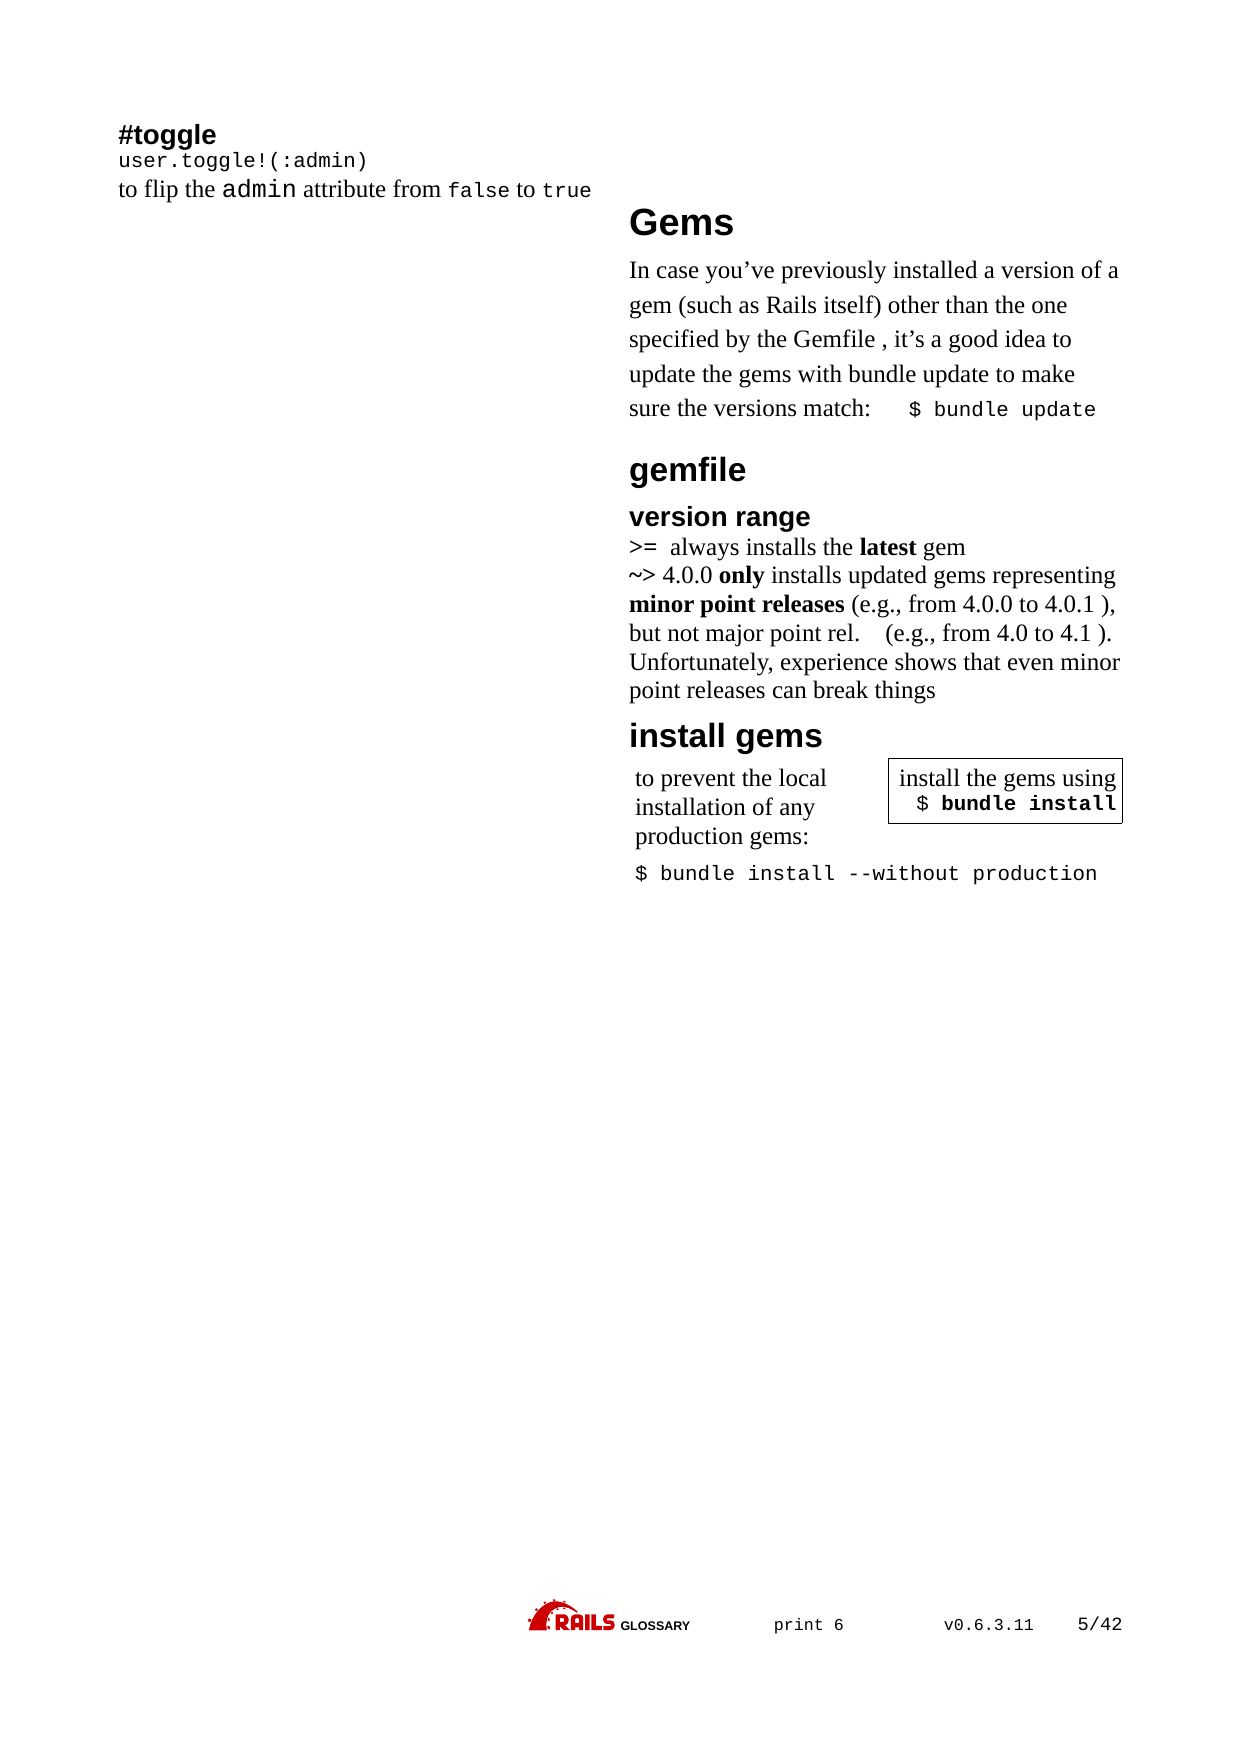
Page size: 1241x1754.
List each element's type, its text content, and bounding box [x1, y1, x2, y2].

table_cell [889, 824, 1122, 858]
subtitle Gems [629, 199, 1122, 243]
subtitle version range [629, 500, 1122, 532]
text ~> 4.0.0 only installs updated gems representing minor point releases (e.g., from 4.0.0 to 4.0.1 ), but not major point rel. (e.g., from 4.0 to 4.1 ). Unfortunately, experience shows that even minor point releases can break things [629, 561, 1122, 704]
text In case you’ve previously installed a version of a gem (such as Rails itself) other than the one specified by the Gemfile , it’s a good idea to update the gems with bundle update to make sure the versions match: $ bundle update [629, 256, 1122, 423]
table_header to prevent the local installation of any production gems: [629, 758, 888, 858]
table_header install the gems using $ bundle install [889, 759, 1122, 822]
subtitle #toggle [118, 118, 611, 150]
subtitle install gems [629, 716, 1122, 755]
subtitle gemfile [629, 449, 1122, 488]
table_cell $ bundle install --without production [629, 858, 1122, 893]
text user.toggle!(:admin) [118, 150, 611, 174]
text >= always installs the latest gem [629, 532, 1122, 561]
text to flip the admin attribute from false to true [118, 174, 611, 204]
